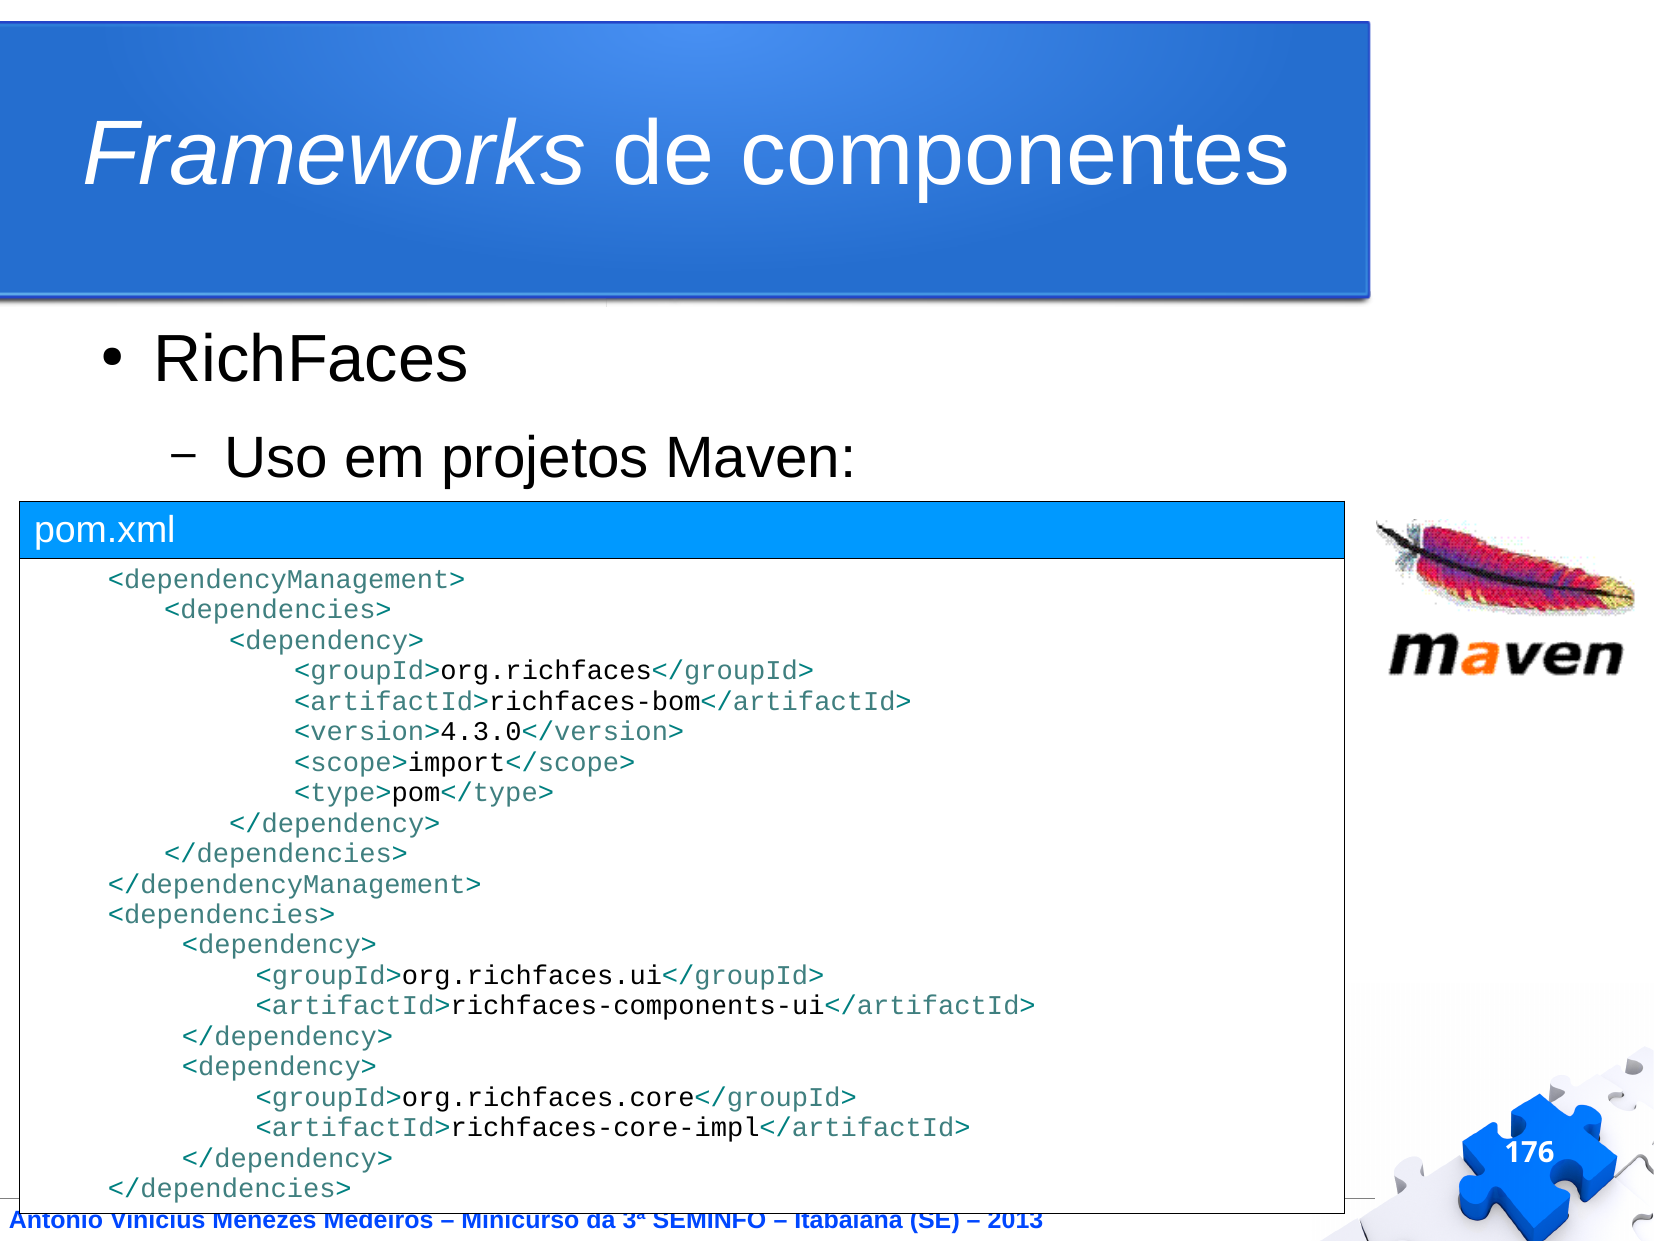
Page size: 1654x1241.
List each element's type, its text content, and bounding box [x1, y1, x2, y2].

picture [1376, 519, 1643, 697]
picture [1311, 983, 1654, 1241]
table_header pom.xml [20, 502, 1344, 558]
picture [0, 21, 1375, 307]
list RichFaces Uso em projetos Maven: [82, 320, 1356, 1170]
title Frameworks de componentes [82, 49, 1323, 257]
table_cell <dependencyManagement> <dependencies> <dependency> <groupId>org.richfaces</groupId> <artifactId>richfaces-bom</artifactId> <version>4.3.0</version> <scope>import</scope> <type>pom</type> </dependency> </dependencies> </dependencyManagement> <dependencies> <dependency> <groupId>org.richfaces.ui</groupId> <artifactId>richfaces-components-ui</artifactId> </dependency> <dependency> <groupId>org.richfaces.core</groupId> <artifactId>richfaces-core-impl</artifactId> </dependency> </dependencies> [20, 559, 1344, 1213]
